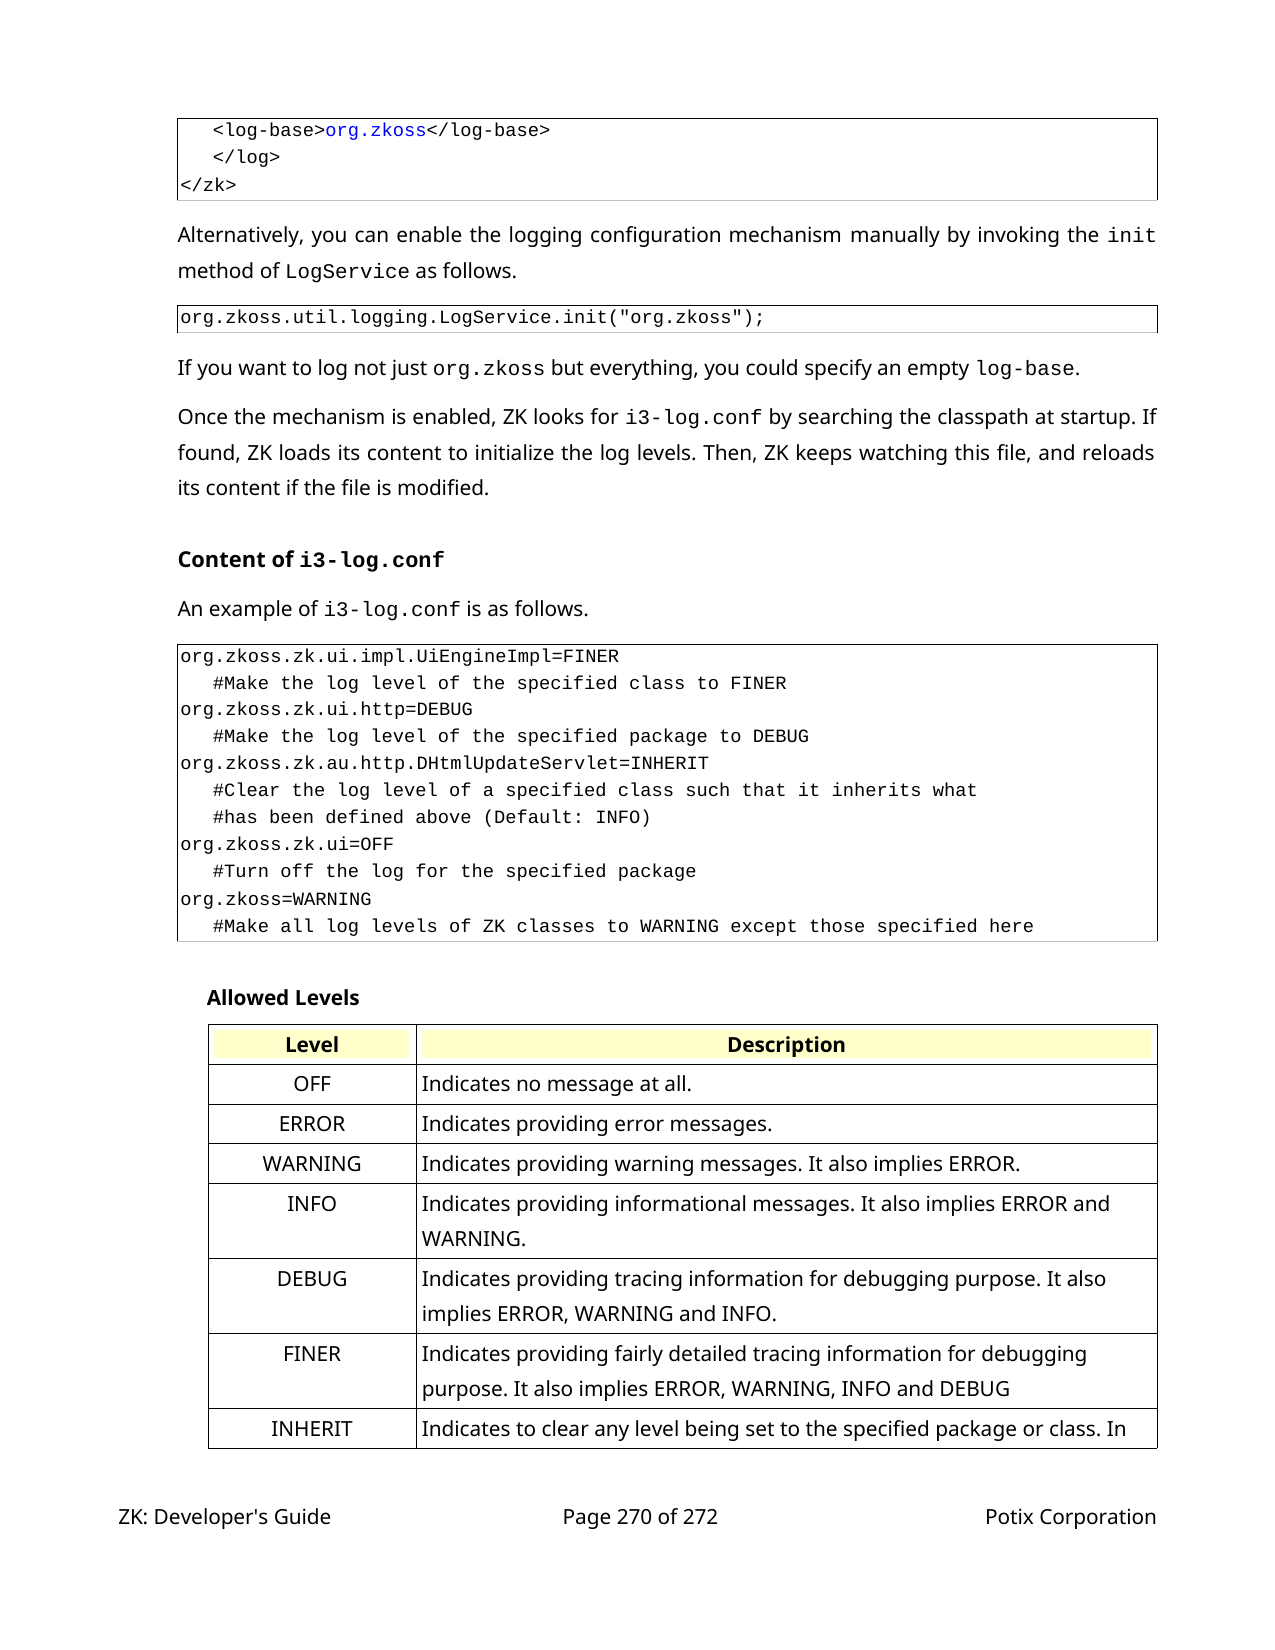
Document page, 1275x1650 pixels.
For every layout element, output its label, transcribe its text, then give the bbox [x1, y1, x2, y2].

text Once the mechanism is enabled, ZK looks for i3-log.conf by searching the classpath at startup. If found, ZK loads its content to initialize the log levels. Then, ZK keeps watching this file, and reloads its content if the file is modified. [177, 402, 1157, 501]
table_cell Indicates providing tracing information for debugging purpose. It also implies ERROR, WARNING and INFO. [417, 1259, 1157, 1333]
text <log-base>org.zkoss</log-base> [178, 119, 1157, 142]
subtitle Allowed Levels [207, 983, 1157, 1012]
table_cell Indicates providing fairly detailed tracing information for debugging purpose. It also implies ERROR, WARNING, INFO and DEBUG [417, 1334, 1157, 1408]
text org.zkoss.util.logging.LogService.init("org.zkoss"); [178, 306, 1157, 332]
text </zk> [178, 172, 1157, 200]
table_cell Indicates providing informational messages. It also implies ERROR and WARNING. [417, 1184, 1157, 1258]
table_cell Indicates to clear any level being set to the specified package or class. In [417, 1409, 1157, 1448]
table_cell DEBUG [209, 1259, 416, 1333]
table_cell WARNING [209, 1144, 416, 1183]
subtitle Content of i3-log.conf [177, 544, 1157, 574]
table_header Description [417, 1025, 1157, 1064]
text org.zkoss.zk.au.http.DHtmlUpdateServlet=INHERIT #Clear the log level of a specified class such that it inherits what [178, 751, 1157, 802]
table_cell Indicates no message at all. [417, 1065, 1157, 1104]
table_cell INFO [209, 1184, 416, 1258]
table_cell FINER [209, 1334, 416, 1408]
table_cell Indicates providing warning messages. It also implies ERROR. [417, 1144, 1157, 1183]
text Alternatively, you can enable the logging configuration mechanism manually by invoking the init method of LogService as follows. [177, 220, 1157, 284]
table_cell ERROR [209, 1105, 416, 1143]
text #Make the log level of the specified class to FINER org.zkoss.zk.ui.http=DEBUG #Make the log level of the specified package to DEBUG [178, 671, 1157, 748]
text org.zkoss=WARNING [178, 886, 1157, 911]
table_cell INHERIT [209, 1409, 416, 1448]
text org.zkoss.zk.ui.impl.UiEngineImpl=FINER [178, 645, 1157, 668]
text #Make all log levels of ZK classes to WARNING except those specified here [178, 913, 1157, 941]
table_cell OFF [209, 1065, 416, 1104]
text org.zkoss.zk.ui=OFF [178, 832, 1157, 856]
table_cell Indicates providing error messages. [417, 1105, 1157, 1143]
table_header Level [209, 1025, 416, 1064]
text </log> [178, 145, 1157, 169]
text An example of i3-log.conf is as follows. [177, 594, 1157, 623]
text #Turn off the log for the specified package [178, 859, 1157, 883]
text If you want to log not just org.zkoss but everything, you could specify an empty log-base. [177, 353, 1157, 382]
text #has been defined above (Default: INFO) [178, 805, 1157, 829]
